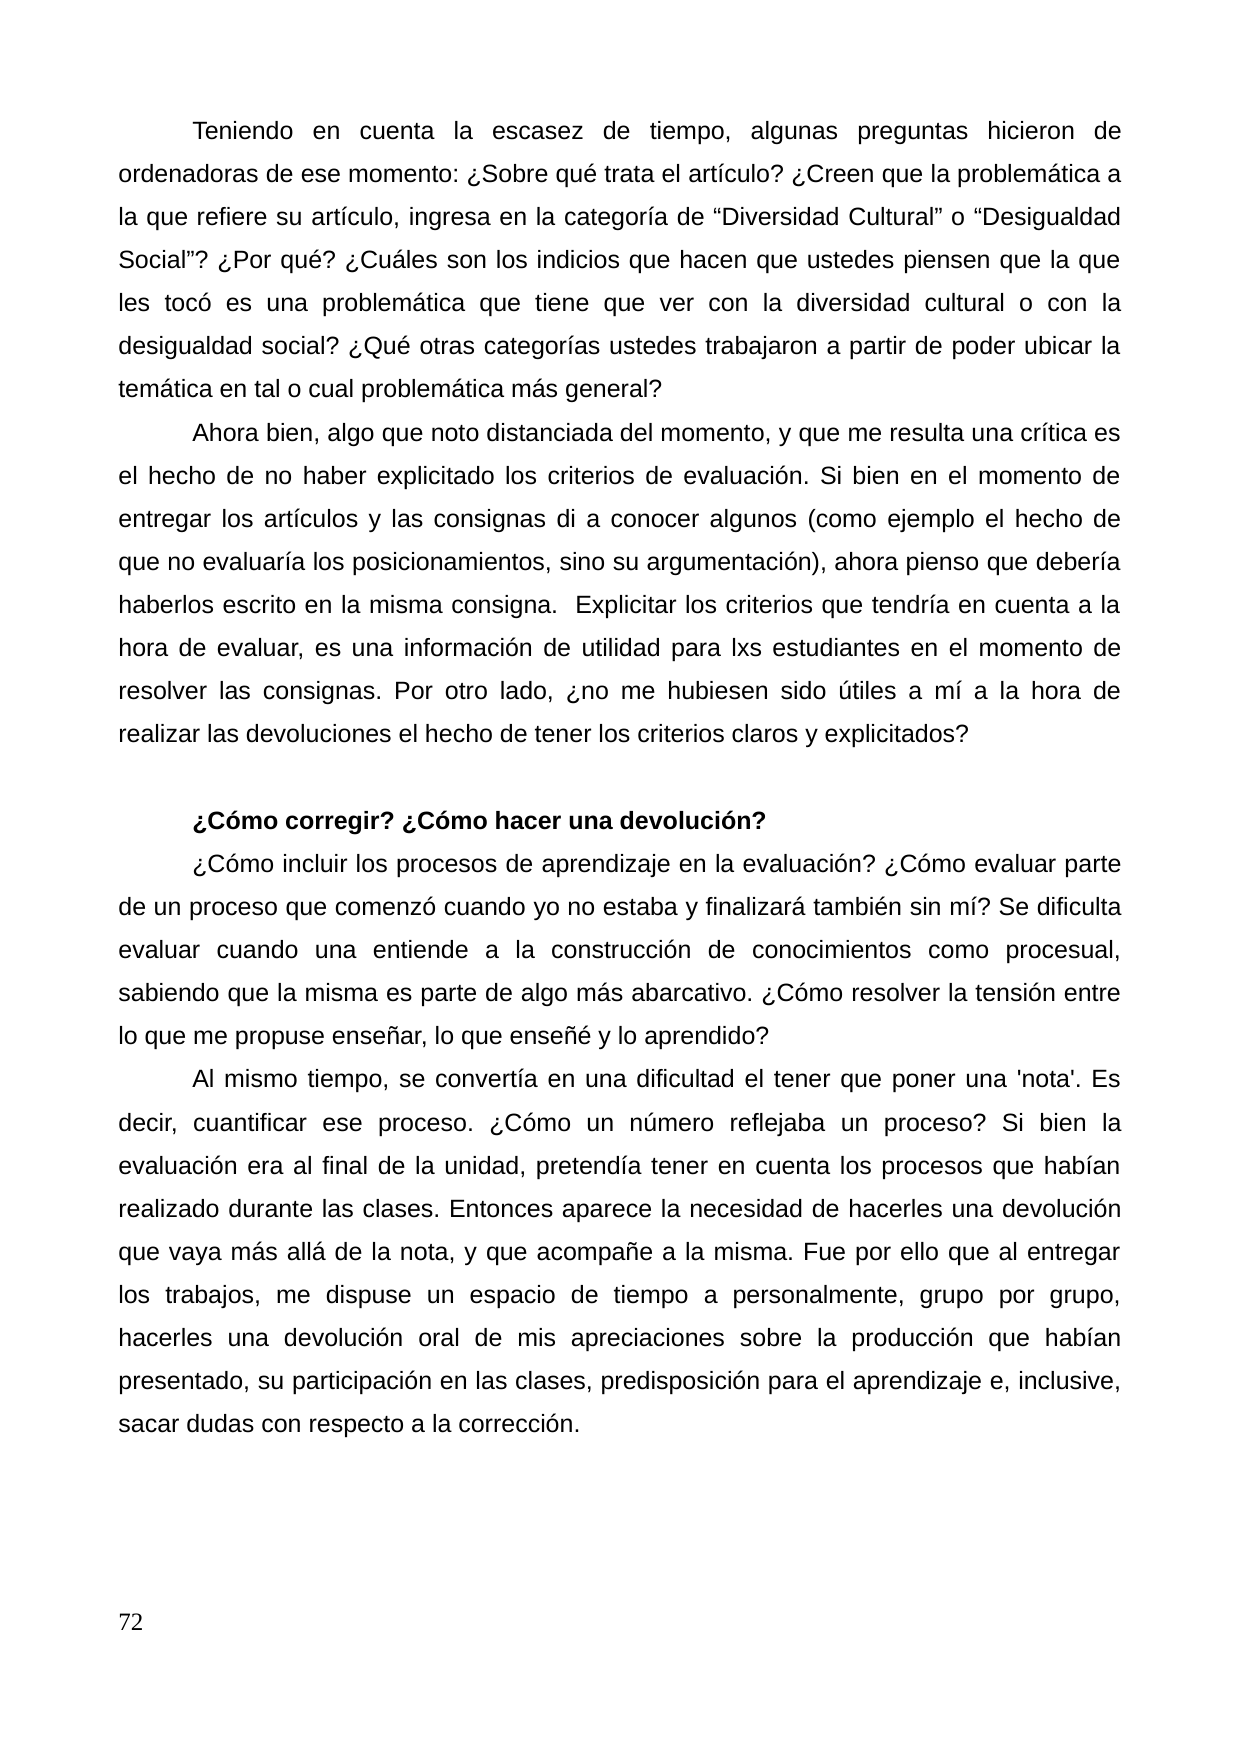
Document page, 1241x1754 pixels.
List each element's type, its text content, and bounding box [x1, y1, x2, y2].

text Teniendo en cuenta la escasez de tiempo, algunas preguntas hicieron de ordenadoras de ese momento: ¿Sobre qué trata el artículo? ¿Creen que la problemática a la que refiere su artículo, ingresa en la categoría de “Diversidad Cultural” o “Desigualdad Social”? ¿Por qué? ¿Cuáles son los indicios que hacen que ustedes piensen que la que les tocó es una problemática que tiene que ver con la diversidad cultural o con la desigualdad social? ¿Qué otras categorías ustedes trabajaron a partir de poder ubicar la temática en tal o cual problemática más general? [118, 116, 1123, 403]
text ¿Cómo incluir los procesos de aprendizaje en la evaluación? ¿Cómo evaluar parte de un proceso que comenzó cuando yo no estaba y finalizará también sin mí? Se dificulta evaluar cuando una entiende a la construcción de conocimientos como procesual, sabiendo que la misma es parte de algo más abarcativo. ¿Cómo resolver la tensión entre lo que me propuse enseñar, lo que enseñé y lo aprendido? [118, 849, 1123, 1050]
text Ahora bien, algo que noto distanciada del momento, y que me resulta una crítica es el hecho de no haber explicitado los criterios de evaluación. Si bien en el momento de entregar los artículos y las consignas di a conocer algunos (como ejemplo el hecho de que no evaluaría los posicionamientos, sino su argumentación), ahora pienso que debería haberlos escrito en la misma consigna. Explicitar los criterios que tendría en cuenta a la hora de evaluar, es una información de utilidad para lxs estudiantes en el momento de resolver las consignas. Por otro lado, ¿no me hubiesen sido útiles a mí a la hora de realizar las devoluciones el hecho de tener los criterios claros y explicitados? [118, 417, 1123, 748]
text ¿Cómo corregir? ¿Cómo hacer una devolución? [118, 806, 1123, 834]
text Al mismo tiempo, se convertía en una dificultad el tener que poner una 'nota'. Es decir, cuantificar ese proceso. ¿Cómo un número reflejaba un proceso? Si bien la evaluación era al final de la unidad, pretendía tener en cuenta los procesos que habían realizado durante las clases. Entonces aparece la necesidad de hacerles una devolución que vaya más allá de la nota, y que acompañe a la misma. Fue por ello que al entregar los trabajos, me dispuse un espacio de tiempo a personalmente, grupo por grupo, hacerles una devolución oral de mis apreciaciones sobre la producción que habían presentado, su participación en las clases, predisposición para el aprendizaje e, inclusive, sacar dudas con respecto a la corrección. [118, 1064, 1123, 1438]
